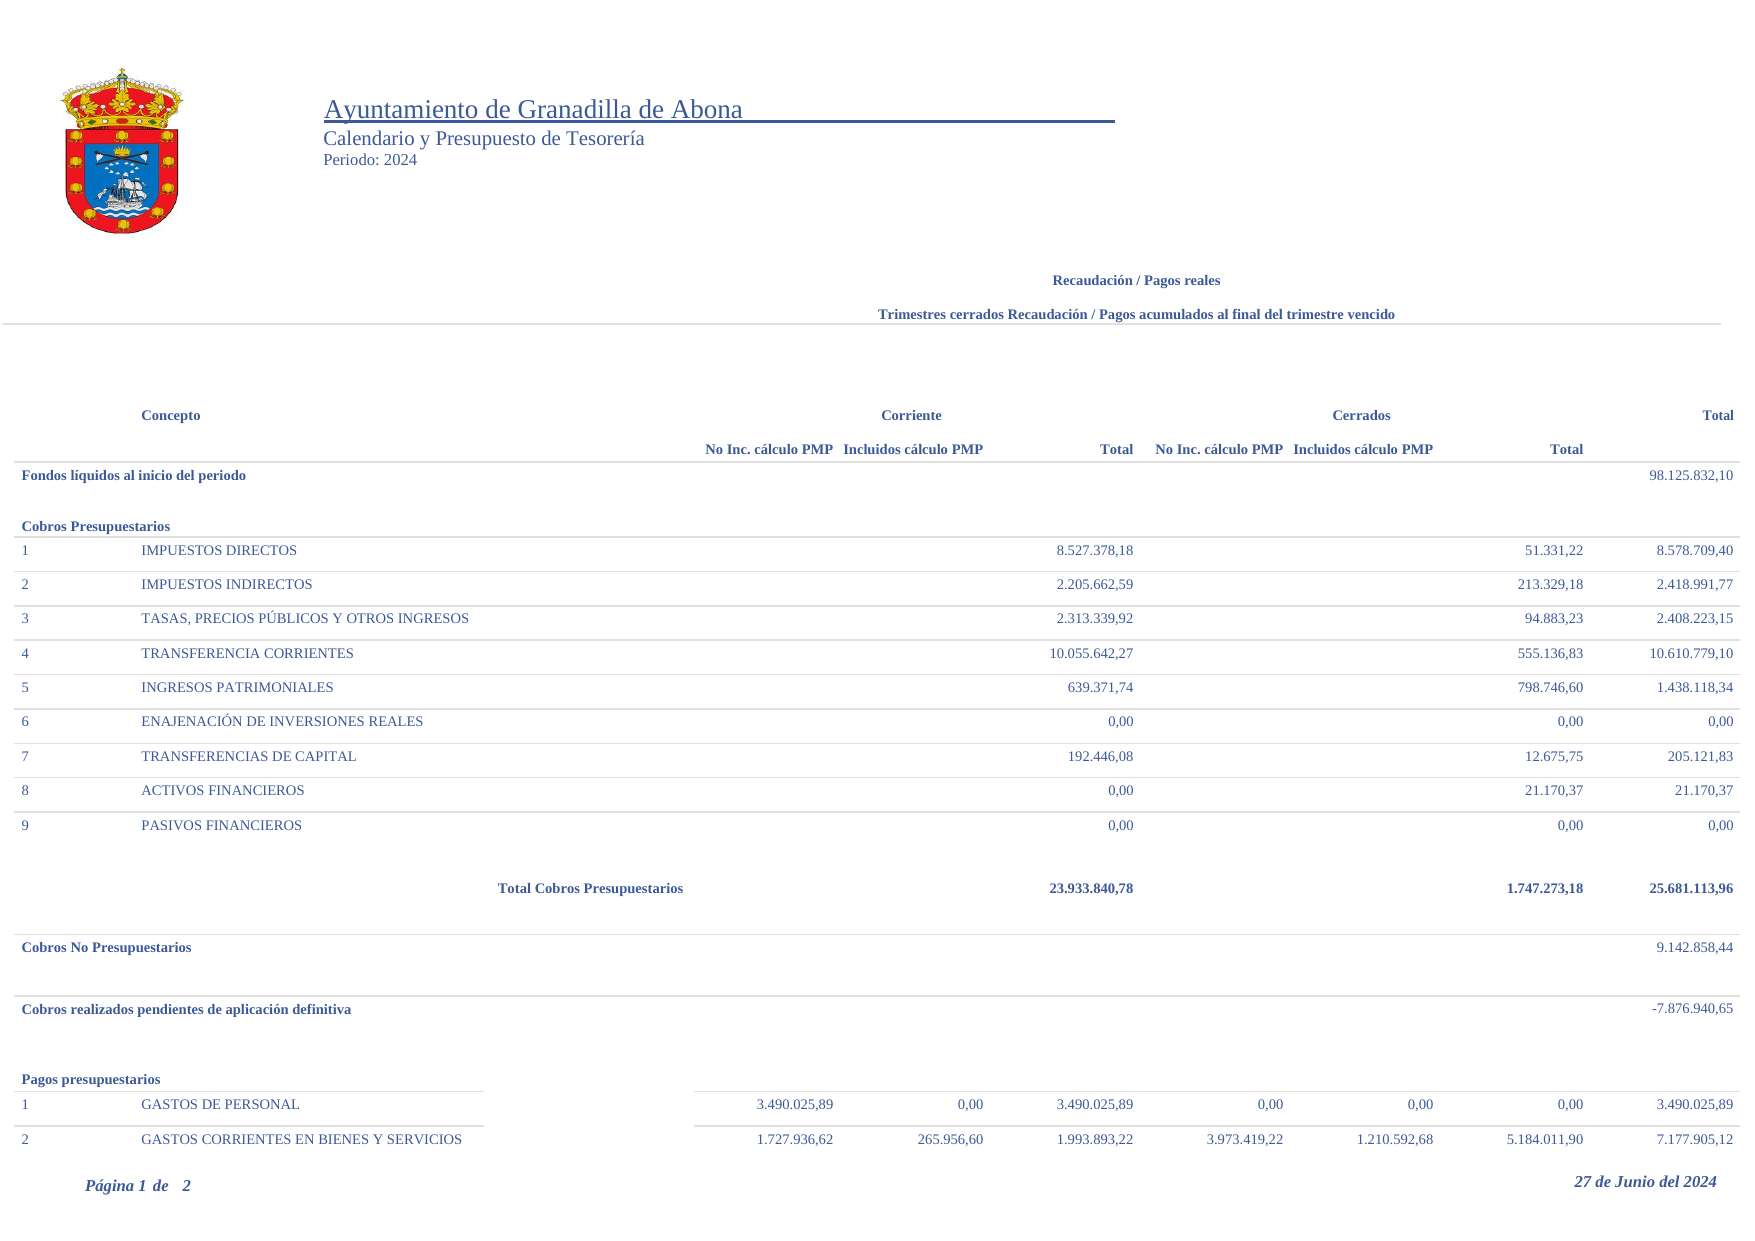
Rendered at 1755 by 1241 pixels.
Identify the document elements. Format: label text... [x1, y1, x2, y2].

table_header Total [1616, 398, 1740, 461]
table_cell 51.331,22 [1470, 538, 1616, 571]
table_cell [694, 935, 1016, 995]
table_cell [1144, 538, 1470, 571]
table_cell [484, 813, 694, 857]
table_cell [1470, 935, 1616, 995]
table_cell 6 [14, 710, 68, 742]
table_cell 7.177.905,12 [1616, 1127, 1740, 1156]
table_cell 3 [14, 607, 68, 639]
table_cell 1.727.936,62 [694, 1127, 875, 1156]
table_cell 23.933.840,78 [1016, 857, 1144, 933]
table_cell GASTOS CORRIENTES EN BIENES Y SERVICIOS [69, 1127, 484, 1156]
table_cell [484, 607, 694, 639]
table_cell 94.883,23 [1470, 607, 1616, 639]
table_cell [69, 857, 484, 933]
table_cell ACTIVOS FINANCIEROS [69, 778, 484, 811]
table_cell 555.136,83 [1470, 641, 1616, 674]
table_cell [1144, 935, 1470, 995]
table_cell 265.956,60 [875, 1127, 1016, 1156]
text Trimestres cerrados Recaudación / Pagos acumulados al final del trimestre vencido [876, 306, 1398, 323]
table_cell [1144, 744, 1470, 777]
table_header [484, 398, 694, 461]
table_cell [1144, 607, 1470, 639]
table_cell -7.876.940,65 [1616, 997, 1740, 1016]
table_cell [484, 675, 694, 708]
table_cell 21.170,37 [1616, 778, 1740, 811]
table_cell 0,00 [1320, 1092, 1470, 1125]
table_cell [1144, 641, 1470, 674]
table_cell TRANSFERENCIA CORRIENTES [69, 641, 484, 674]
table_cell 1.210.592,68 [1320, 1127, 1470, 1156]
table_cell 9.142.858,44 [1616, 935, 1740, 995]
table_cell [484, 572, 694, 605]
table_cell 8.578.709,40 [1616, 538, 1740, 571]
table_cell 0,00 [1016, 813, 1144, 857]
table_cell [1144, 675, 1470, 708]
table_cell [484, 778, 694, 811]
table_cell [484, 1125, 694, 1156]
table_cell [1016, 935, 1144, 995]
table_cell Total Cobros Presupuestarios [484, 857, 694, 933]
table_cell 9 [14, 813, 68, 857]
table_cell 2.205.662,59 [1016, 572, 1144, 605]
table_cell 1 [14, 1092, 68, 1125]
table_cell 2.408.223,15 [1616, 607, 1740, 639]
table_cell [694, 463, 1016, 536]
table_cell [694, 813, 1016, 857]
table_cell [1470, 463, 1616, 536]
table_cell [484, 538, 694, 571]
table_cell [1016, 463, 1144, 536]
table_cell [694, 538, 1016, 571]
table_cell 1.747.273,18 [1470, 857, 1616, 933]
table_cell [694, 675, 1016, 708]
table_cell 3.490.025,89 [694, 1092, 875, 1125]
table_cell [484, 744, 694, 777]
table_cell 7 [14, 744, 68, 777]
table_cell 0,00 [1470, 1092, 1616, 1125]
table_header Total [1016, 398, 1144, 461]
table_cell 12.675,75 [1470, 744, 1616, 777]
text Recaudación / Pagos reales [876, 272, 1398, 288]
table_cell TRANSFERENCIAS DE CAPITAL [69, 744, 484, 777]
table_cell 1.993.893,22 [1016, 1127, 1144, 1156]
subtitle Periodo: 2024 [323, 150, 1752, 169]
table_cell realizados pendientes de aplicación definitiva [69, 997, 484, 1016]
table_cell [484, 463, 694, 536]
table_cell 213.329,18 [1470, 572, 1616, 605]
table_cell IMPUESTOS DIRECTOS [69, 538, 484, 571]
table_cell [1144, 857, 1470, 933]
table_cell IMPUESTOS INDIRECTOS [69, 572, 484, 605]
table_cell [14, 857, 68, 933]
table_cell 0,00 [1470, 813, 1616, 857]
table_cell 10.055.642,27 [1016, 641, 1144, 674]
table_cell [694, 778, 1016, 811]
table_cell [694, 857, 1016, 933]
table_header Cerrados No Inc. cálculo PMP Incluidos cálculo PMP [1144, 398, 1470, 461]
table_cell [1144, 710, 1470, 742]
table_cell PASIVOS FINANCIEROS [69, 813, 484, 857]
table_header Total [1470, 398, 1616, 461]
table_cell Fondos Cobros [14, 463, 68, 536]
table_cell [1016, 997, 1144, 1016]
table_cell TASAS, PRECIOS PÚBLICOS Y OTROS INGRESOS [69, 607, 484, 639]
table_cell 5.184.011,90 [1470, 1127, 1616, 1156]
table_cell INGRESOS PATRIMONIALES [69, 675, 484, 708]
table_cell Pagos presupuestarios [14, 1016, 1740, 1091]
table_cell [1470, 997, 1616, 1016]
table_cell 798.746,60 [1470, 675, 1616, 708]
table_cell 3.490.025,89 [1016, 1092, 1144, 1125]
table_cell 1.438.118,34 [1616, 675, 1740, 708]
table_cell [1144, 463, 1470, 536]
table_cell [694, 997, 1016, 1016]
table_cell [484, 710, 694, 742]
table_cell 5 [14, 675, 68, 708]
table_cell Cobros [14, 935, 68, 995]
table_cell 0,00 [875, 1092, 1016, 1125]
table_cell [1144, 813, 1470, 857]
table_header Concepto [69, 398, 484, 461]
table_cell 8 [14, 778, 68, 811]
table_cell 0,00 [1016, 778, 1144, 811]
subtitle Calendario y Presupuesto de Tesorería [323, 129, 1752, 150]
table_cell [1144, 572, 1470, 605]
table_cell 2.313.339,92 [1016, 607, 1144, 639]
table_cell [484, 997, 694, 1016]
table_cell líquidos al inicio del periodo Presupuestarios [69, 463, 484, 536]
table_cell 3.490.025,89 [1616, 1092, 1740, 1125]
table_cell 2 [14, 572, 68, 605]
table_cell 0,00 [1616, 710, 1740, 742]
table_cell [694, 710, 1016, 742]
table_cell [484, 935, 694, 995]
table_cell 0,00 [1016, 710, 1144, 742]
table_cell [694, 744, 1016, 777]
table_cell [694, 641, 1016, 674]
table_cell 205.121,83 [1616, 744, 1740, 777]
table_cell 8.527.378,18 [1016, 538, 1144, 571]
table_cell 192.446,08 [1016, 744, 1144, 777]
table_cell [694, 572, 1016, 605]
table_cell 98.125.832,10 [1616, 463, 1740, 536]
table_cell 2 [14, 1127, 68, 1156]
table_cell No Presupuestarios [69, 935, 484, 995]
table_cell 21.170,37 [1470, 778, 1616, 811]
table_cell 3.973.419,22 [1144, 1127, 1320, 1156]
table_cell 25.681.113,96 [1616, 857, 1740, 933]
table_cell ENAJENACIÓN DE INVERSIONES REALES [69, 710, 484, 742]
table_cell 0,00 [1144, 1092, 1320, 1125]
table_cell 1 [14, 538, 68, 571]
table_cell 2.418.991,77 [1616, 572, 1740, 605]
table_cell GASTOS DE PERSONAL [69, 1092, 484, 1125]
table_cell [484, 641, 694, 674]
table_cell [1144, 778, 1470, 811]
table_cell Cobros [14, 997, 68, 1016]
table_cell [484, 1091, 694, 1125]
table_cell 0,00 [1470, 710, 1616, 742]
table_cell [1144, 997, 1470, 1016]
table_header Corriente No Inc. cálculo PMP Incluidos cálculo PMP [694, 398, 1016, 461]
table_cell 639.371,74 [1016, 675, 1144, 708]
table_cell 4 [14, 641, 68, 674]
table_cell 0,00 [1616, 813, 1740, 857]
table_header [14, 398, 68, 461]
table_cell [694, 607, 1016, 639]
table_cell 10.610.779,10 [1616, 641, 1740, 674]
